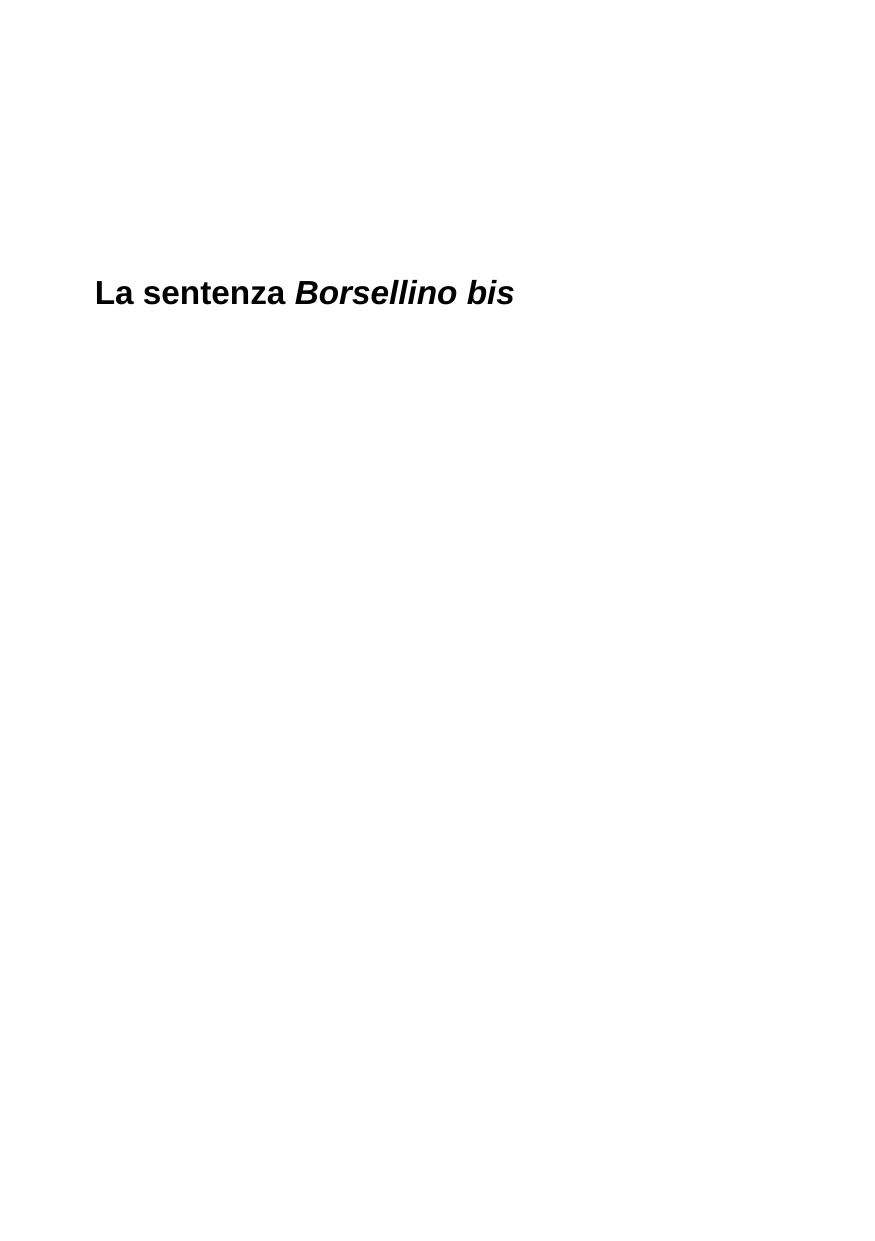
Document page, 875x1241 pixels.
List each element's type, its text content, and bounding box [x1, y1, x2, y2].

subtitle La sentenza Borsellino bis [94, 273, 779, 312]
